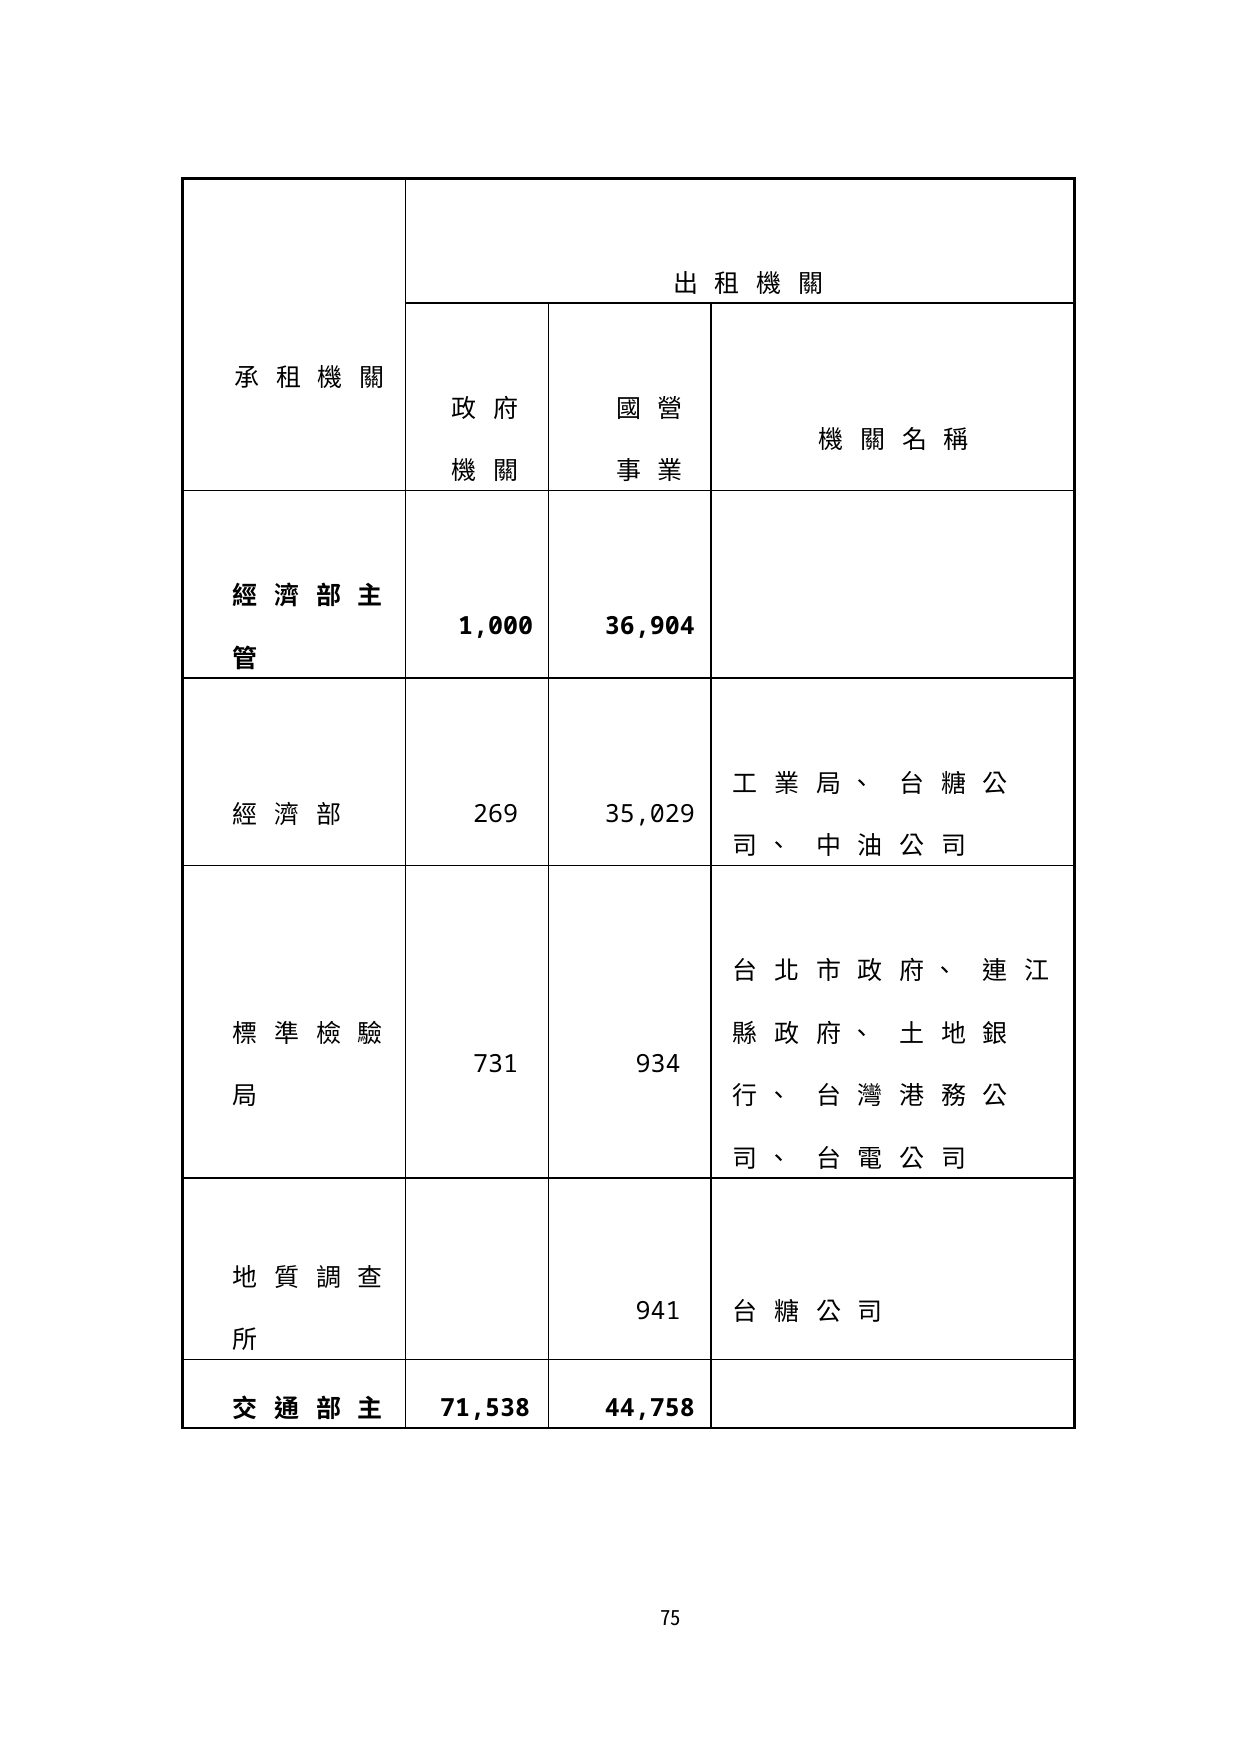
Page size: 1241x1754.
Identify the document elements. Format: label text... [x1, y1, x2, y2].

table_cell 1,000 [406, 491, 548, 677]
table_cell [406, 1179, 548, 1358]
table_cell 台糖公司 [712, 1179, 1073, 1358]
table_cell 國營事業 [549, 304, 710, 490]
table_cell 934 [549, 866, 710, 1177]
table_cell 941 [549, 1179, 710, 1358]
table_cell 36,904 [549, 491, 710, 677]
table_cell 工業局、台糖公司、中油公司 [712, 679, 1073, 865]
table_cell 269 [406, 679, 548, 865]
table_cell [712, 1360, 1073, 1427]
table_header 承租機關 [184, 180, 405, 490]
table_cell 35,029 [549, 679, 710, 865]
table_cell 標準檢驗局 [184, 866, 405, 1177]
table_cell 地質調查所 [184, 1179, 405, 1358]
table_cell 機關名稱 [712, 304, 1073, 490]
table_cell 政府機關 [406, 304, 548, 490]
table_header 出租機關 [406, 180, 1073, 302]
table_cell 經濟部主管 [184, 491, 405, 677]
table_cell [712, 491, 1073, 677]
table_cell 台北市政府、連江縣政府、土地銀行、台灣港務公司、台電公司 [712, 866, 1073, 1177]
table_cell 44,758 [549, 1360, 710, 1427]
table_cell 731 [406, 866, 548, 1177]
table_cell 交通部主 [184, 1360, 405, 1427]
table_cell 經濟部 [184, 679, 405, 865]
table_cell 71,538 [406, 1360, 548, 1427]
